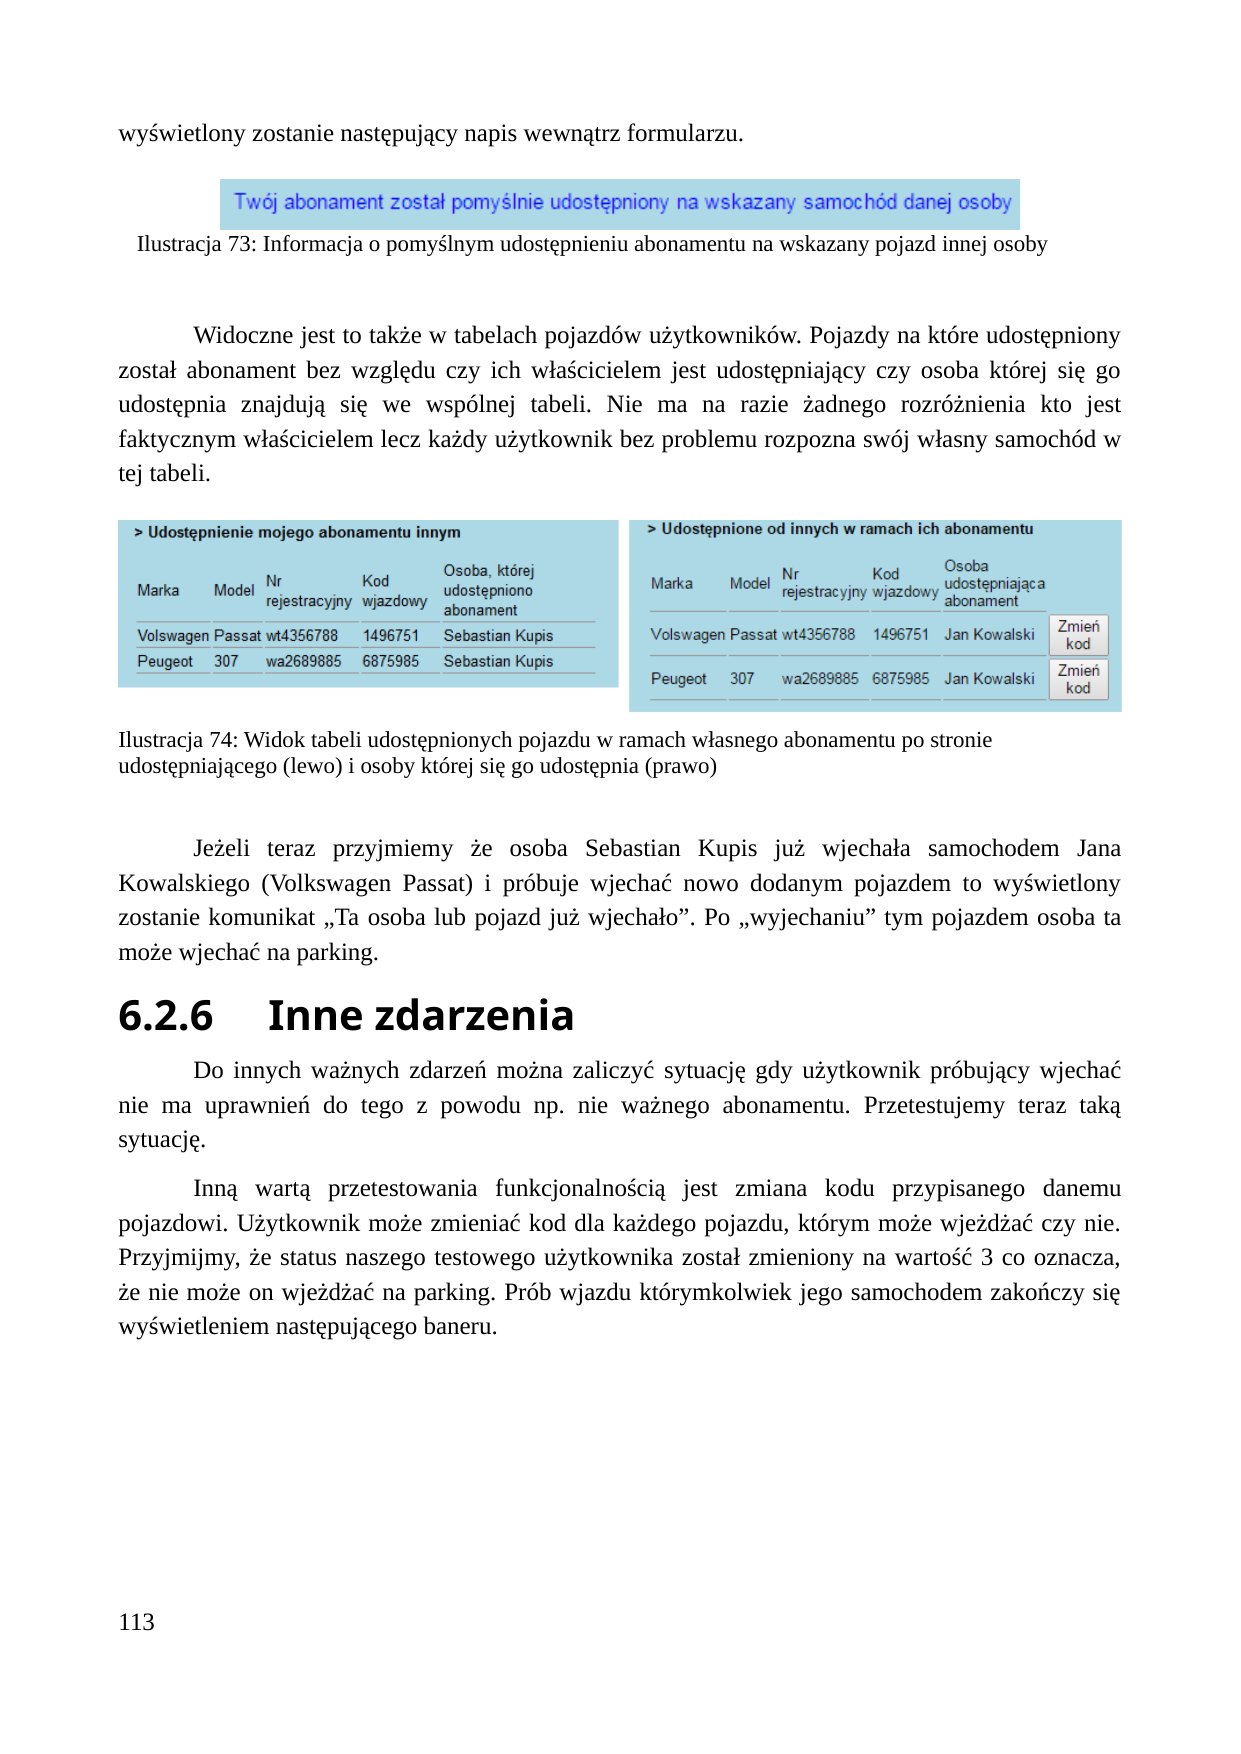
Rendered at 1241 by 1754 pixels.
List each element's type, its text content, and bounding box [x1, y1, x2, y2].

text Jeżeli teraz przyjmiemy że osoba Sebastian Kupis już wjechała samochodem Jana Kowalskiego (Volkswagen Passat) i próbuje wjechać nowo dodanym pojazdem to wyświetlony zostanie komunikat „Ta osoba lub pojazd już wjechało”. Po „wyjechaniu” tym pojazdem osoba ta może wjechać na parking. [118, 833, 1122, 966]
text Do innych ważnych zdarzeń można zaliczyć sytuację gdy użytkownik próbujący wjechać nie ma uprawnień do tego z powodu np. nie ważnego abonamentu. Przetestujemy teraz taką sytuację. [118, 1055, 1122, 1153]
picture [118, 520, 1123, 726]
picture [220, 179, 1020, 230]
text Inną wartą przetestowania funkcjonalnością jest zmiana kodu przypisanego danemu pojazdowi. Użytkownik może zmieniać kod dla każdego pojazdu, którym może wjeżdżać czy nie. Przyjmijmy, że status naszego testowego użytkownika został zmieniony na wartość 3 co oznacza, że nie może on wjeżdżać na parking. Prób wjazdu którymkolwiek jego samochodem zakończy się wyświetleniem następującego baneru. [118, 1173, 1122, 1340]
text Widoczne jest to także w tabelach pojazdów użytkowników. Pojazdy na które udostępniony został abonament bez względu czy ich właścicielem jest udostępniający czy osoba której się go udostępnia znajdują się we wspólnej tabeli. Nie ma na razie żadnego rozróżnienia kto jest faktycznym właścicielem lecz każdy użytkownik bez problemu rozpozna swój własny samochód w tej tabeli. [118, 320, 1122, 487]
subtitle Inne zdarzenia [118, 986, 1122, 1043]
text Ilustracja 74: Widok tabeli udostępnionych pojazdu w ramach własnego abonamentu po stronie udostępniającego (lewo) i osoby której się go udostępnia (prawo) [118, 726, 1122, 779]
text Ilustracja 73: Informacja o pomyślnym udostępnieniu abonamentu na wskazany pojazd innej osoby [137, 180, 1104, 256]
text wyświetlony zostanie następujący napis wewnątrz formularzu. [118, 118, 1122, 147]
